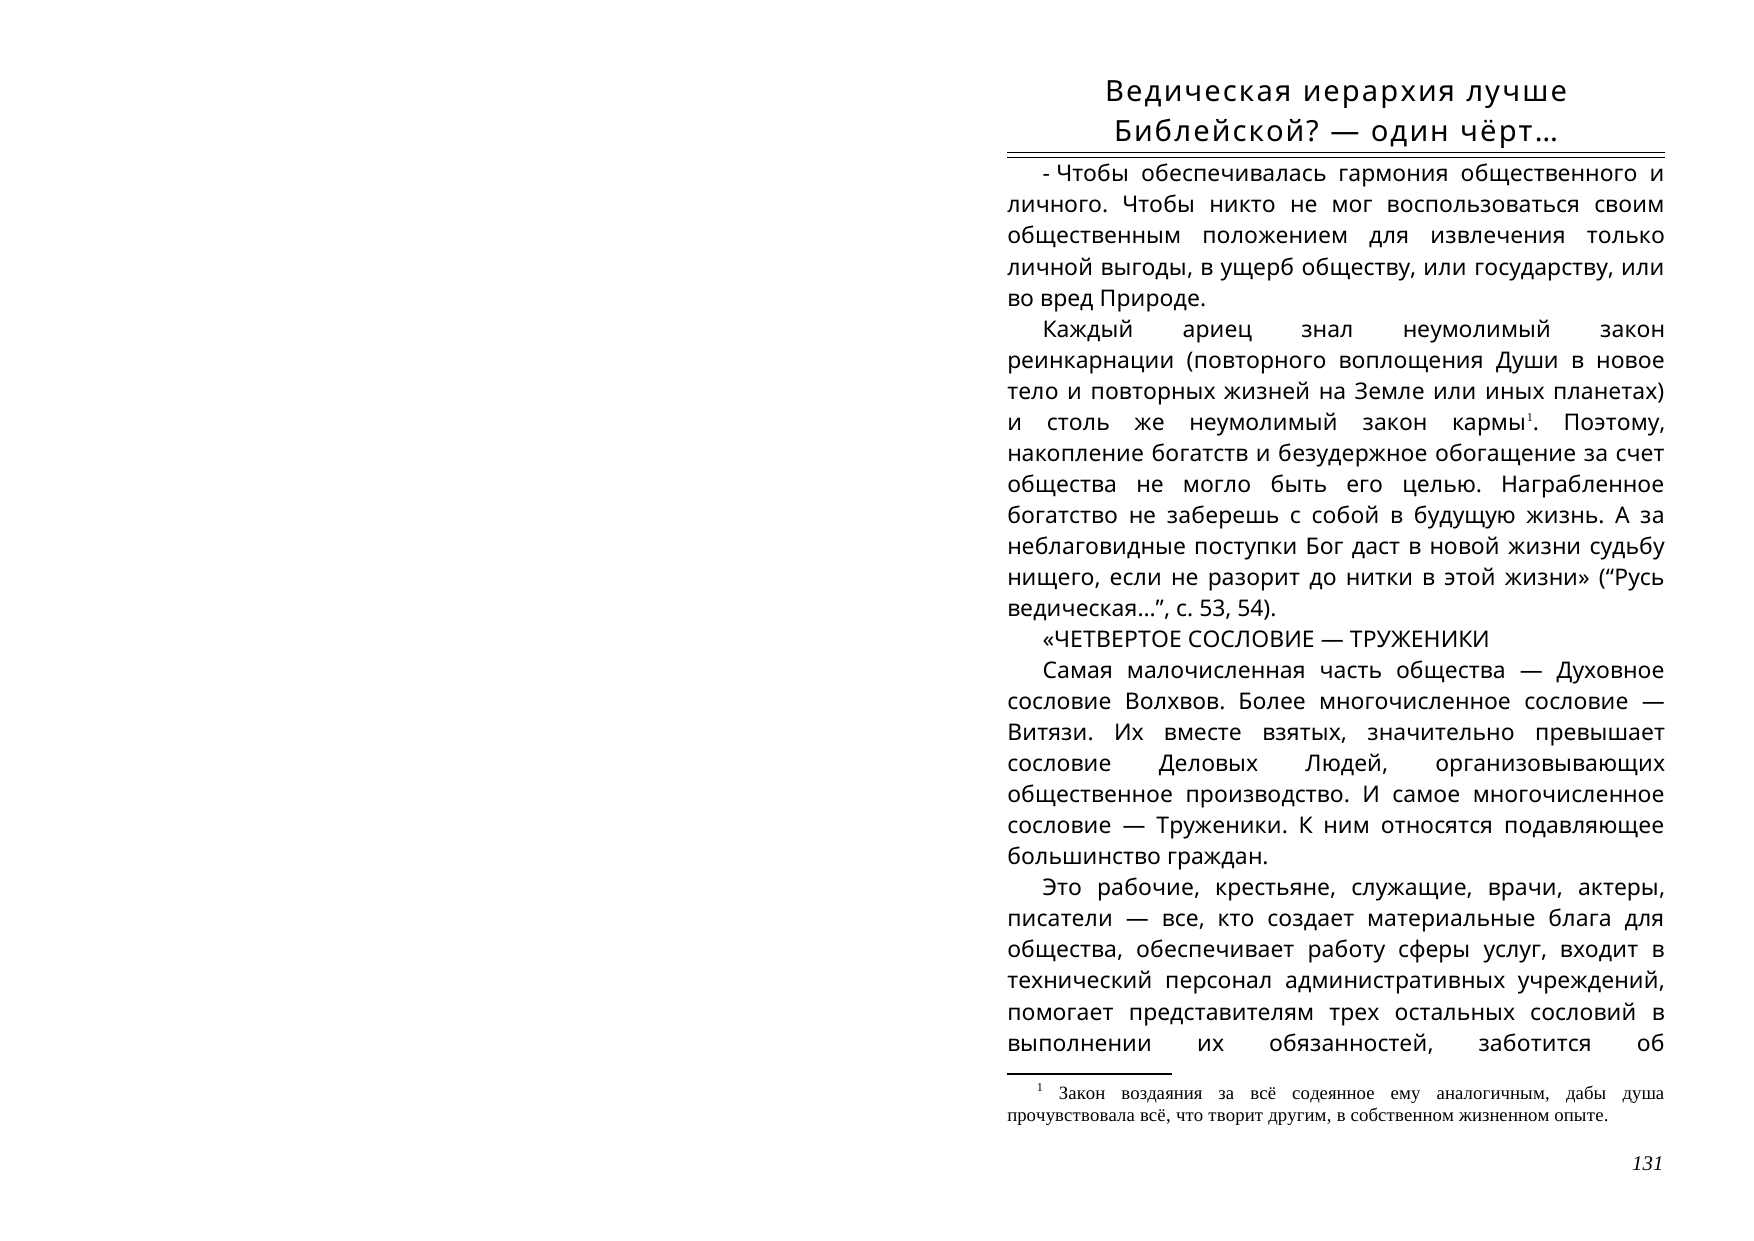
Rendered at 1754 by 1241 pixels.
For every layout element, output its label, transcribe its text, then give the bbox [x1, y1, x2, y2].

text Самая малочисленная часть общества — Духовное сословие Волхвов. Более многочисленное сословие — Витязи. Их вместе взятых, значительно превышает сословие Деловых Людей, организовывающих общественное производство. И самое многочисленное сословие — Труженики. К ним относятся подавляющее большинство граждан. [1007, 654, 1665, 871]
text Закон воздаяния за всё содеянное ему аналогичным, дабы душа прочувствовала всё, что творит другим, в собственном жизненном опыте. [1007, 1080, 1665, 1126]
text - Чтобы обеспечивалась гармония общественного и личного. Чтобы никто не мог воспользоваться своим общественным положением для извлечения только личной выгоды, в ущерб обществу, или государству, или во вред Природе. [1007, 158, 1665, 312]
text «ЧЕТВЕРТОЕ СОСЛОВИЕ — ТРУЖЕНИКИ [1007, 623, 1665, 654]
text Это рабочие, крестьяне, служащие, врачи, актеры, писатели — все, кто создает материальные блага для общества, обеспечивает работу сферы услуг, входит в технический персонал административных учреждений, помогает представителям трех остальных сословий в выполнении их обязанностей, заботится об [1007, 871, 1665, 1057]
text Каждый ариец знал неумолимый закон реинкарнации (повторного воплощения Души в новое тело и повторных жизней на Земле или иных планетах) и столь же неумолимый закон кармы. Поэтому, накопление богатств и безудержное обогащение за счет общества не могло быть его целью. Награбленное богатство не заберешь с собой в будущую жизнь. А за неблаговидные поступки Бог даст в новой жизни судьбу нищего, если не разорит до нитки в этой жизни» (“Русь ведическая…”, с. 53, 54). [1007, 312, 1665, 623]
